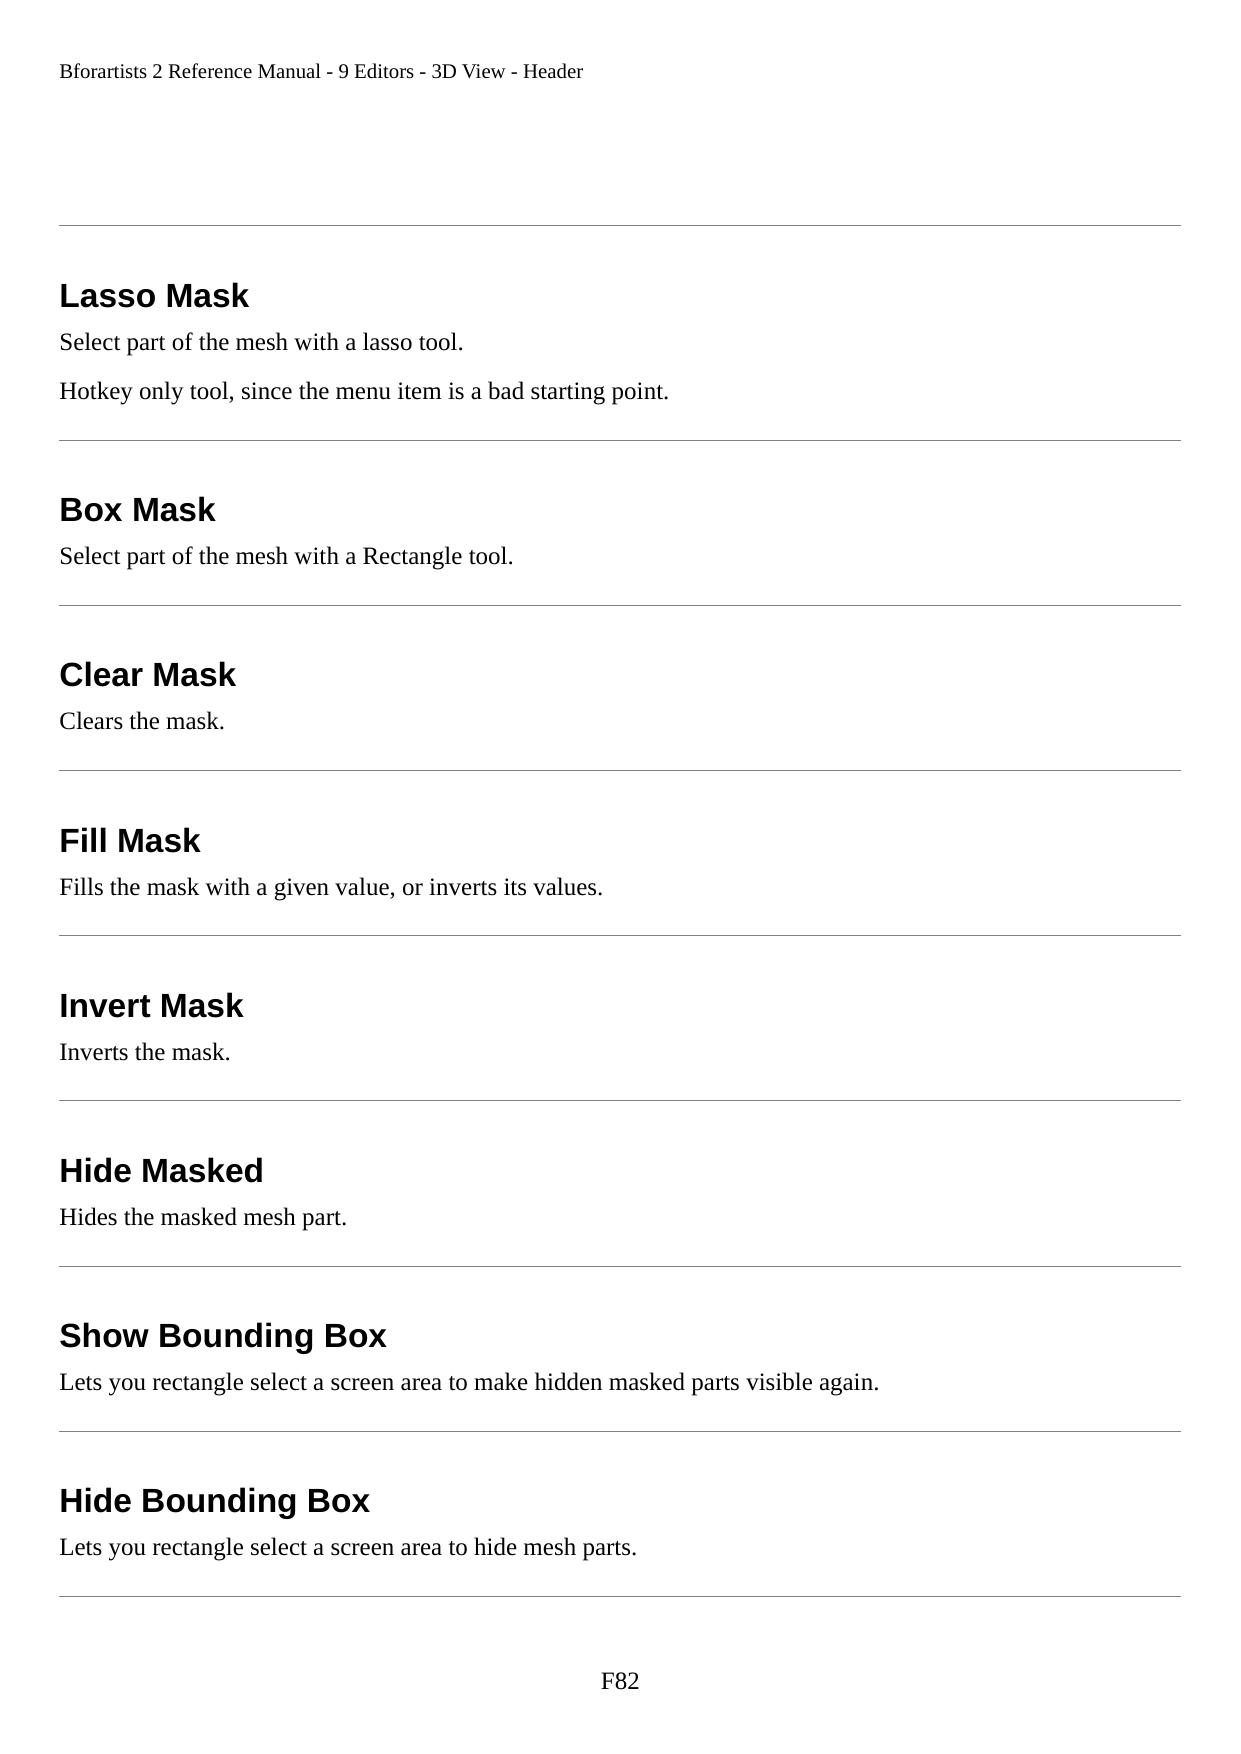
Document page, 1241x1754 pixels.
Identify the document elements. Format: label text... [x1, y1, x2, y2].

text Lets you rectangle select a screen area to make hidden masked parts visible again. [59, 1367, 1181, 1396]
text Hotkey only tool, since the menu item is a bad starting point. [59, 376, 1181, 405]
subtitle Hide Masked [59, 1151, 1181, 1189]
text Select part of the mesh with a Rectangle tool. [59, 541, 1181, 570]
text Clears the mask. [59, 706, 1181, 735]
text Hides the masked mesh part. [59, 1202, 1181, 1231]
subtitle Box Mask [59, 490, 1181, 529]
text Select part of the mesh with a lasso tool. [59, 327, 1181, 356]
subtitle Hide Bounding Box [59, 1481, 1181, 1520]
text Fills the mask with a given value, or inverts its values. [59, 872, 1181, 900]
subtitle Clear Mask [59, 655, 1181, 694]
text Lets you rectangle select a screen area to hide mesh parts. [59, 1532, 1181, 1561]
subtitle Show Bounding Box [59, 1316, 1181, 1355]
subtitle Lasso Mask [59, 276, 1181, 314]
text Inverts the mask. [59, 1037, 1181, 1066]
subtitle Invert Mask [59, 986, 1181, 1024]
subtitle Fill Mask [59, 820, 1181, 859]
